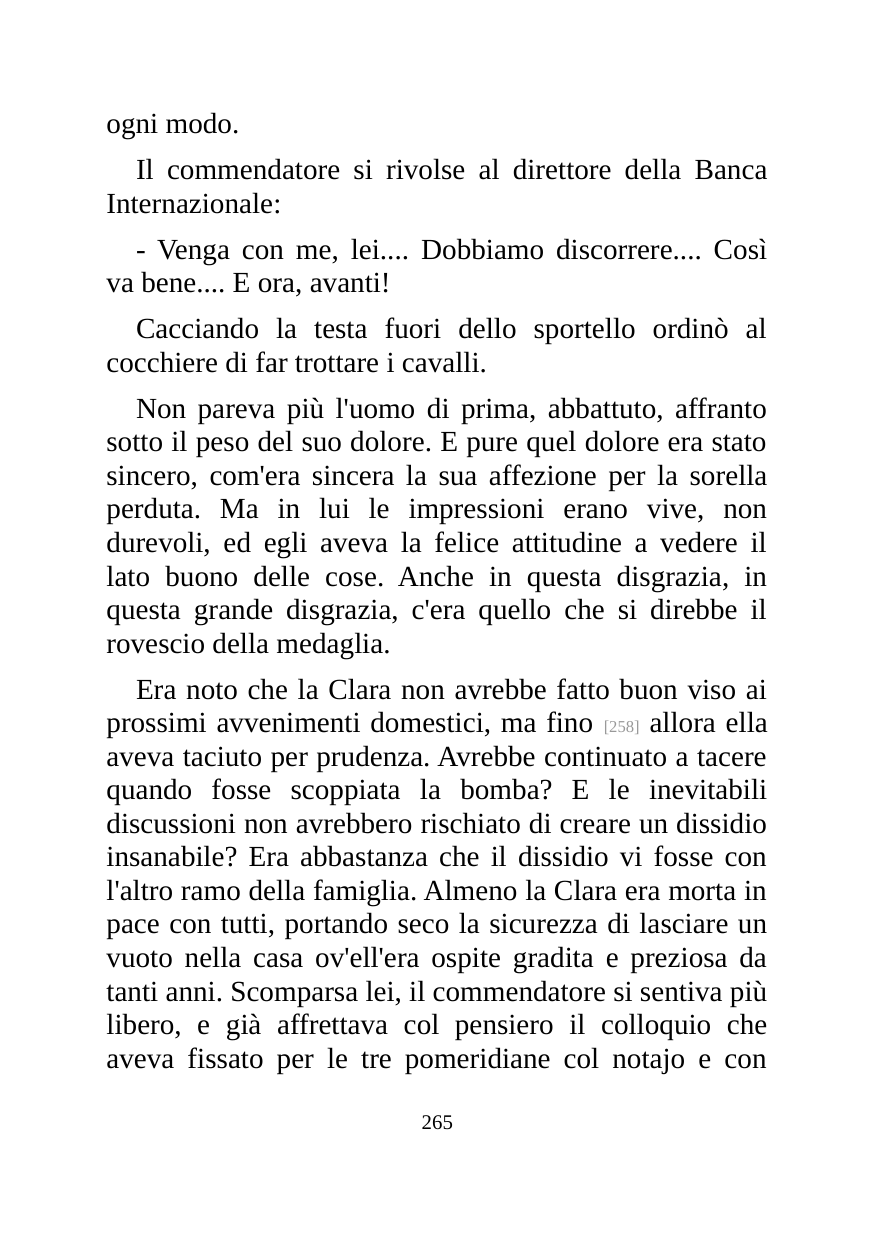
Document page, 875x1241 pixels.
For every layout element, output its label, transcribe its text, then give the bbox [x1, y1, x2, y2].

text - Venga con me, lei.... Dobbiamo discorrere.... Così va bene.... E ora, avanti! [106, 232, 768, 299]
text Era noto che la Clara non avrebbe fatto buon viso ai prossimi avvenimenti domestici, ma fino [258] allora ella aveva taciuto per prudenza. Avrebbe continuato a tacere quando fosse scoppiata la bomba? E le inevitabili discussioni non avrebbero rischiato di creare un dissidio insanabile? Era abbastanza che il dissidio vi fosse con l'altro ramo della famiglia. Almeno la Clara era morta in pace con tutti, portando seco la sicurezza di lasciare un vuoto nella casa ov'ell'era ospite gradita e preziosa da tanti anni. Scomparsa lei, il commendatore si sentiva più libero, e già affrettava col pensiero il colloquio che aveva fissato per le tre pomeridiane col notajo e con [106, 672, 768, 1074]
text Non pareva più l'uomo di prima, abbattuto, affranto sotto il peso del suo dolore. E pure quel dolore era stato sincero, com'era sincera la sua affezione per la sorella perduta. Ma in lui le impressioni erano vive, non durevoli, ed egli aveva la felice attitudine a vedere il lato buono delle cose. Anche in questa disgrazia, in questa grande disgrazia, c'era quello che si direbbe il rovescio della medaglia. [106, 391, 768, 659]
text Cacciando la testa fuori dello sportello ordinò al cocchiere di far trottare i cavalli. [106, 311, 768, 378]
text ogni modo. [106, 106, 768, 140]
text Il commendatore si rivolse al direttore della Banca Internazionale: [106, 152, 768, 219]
